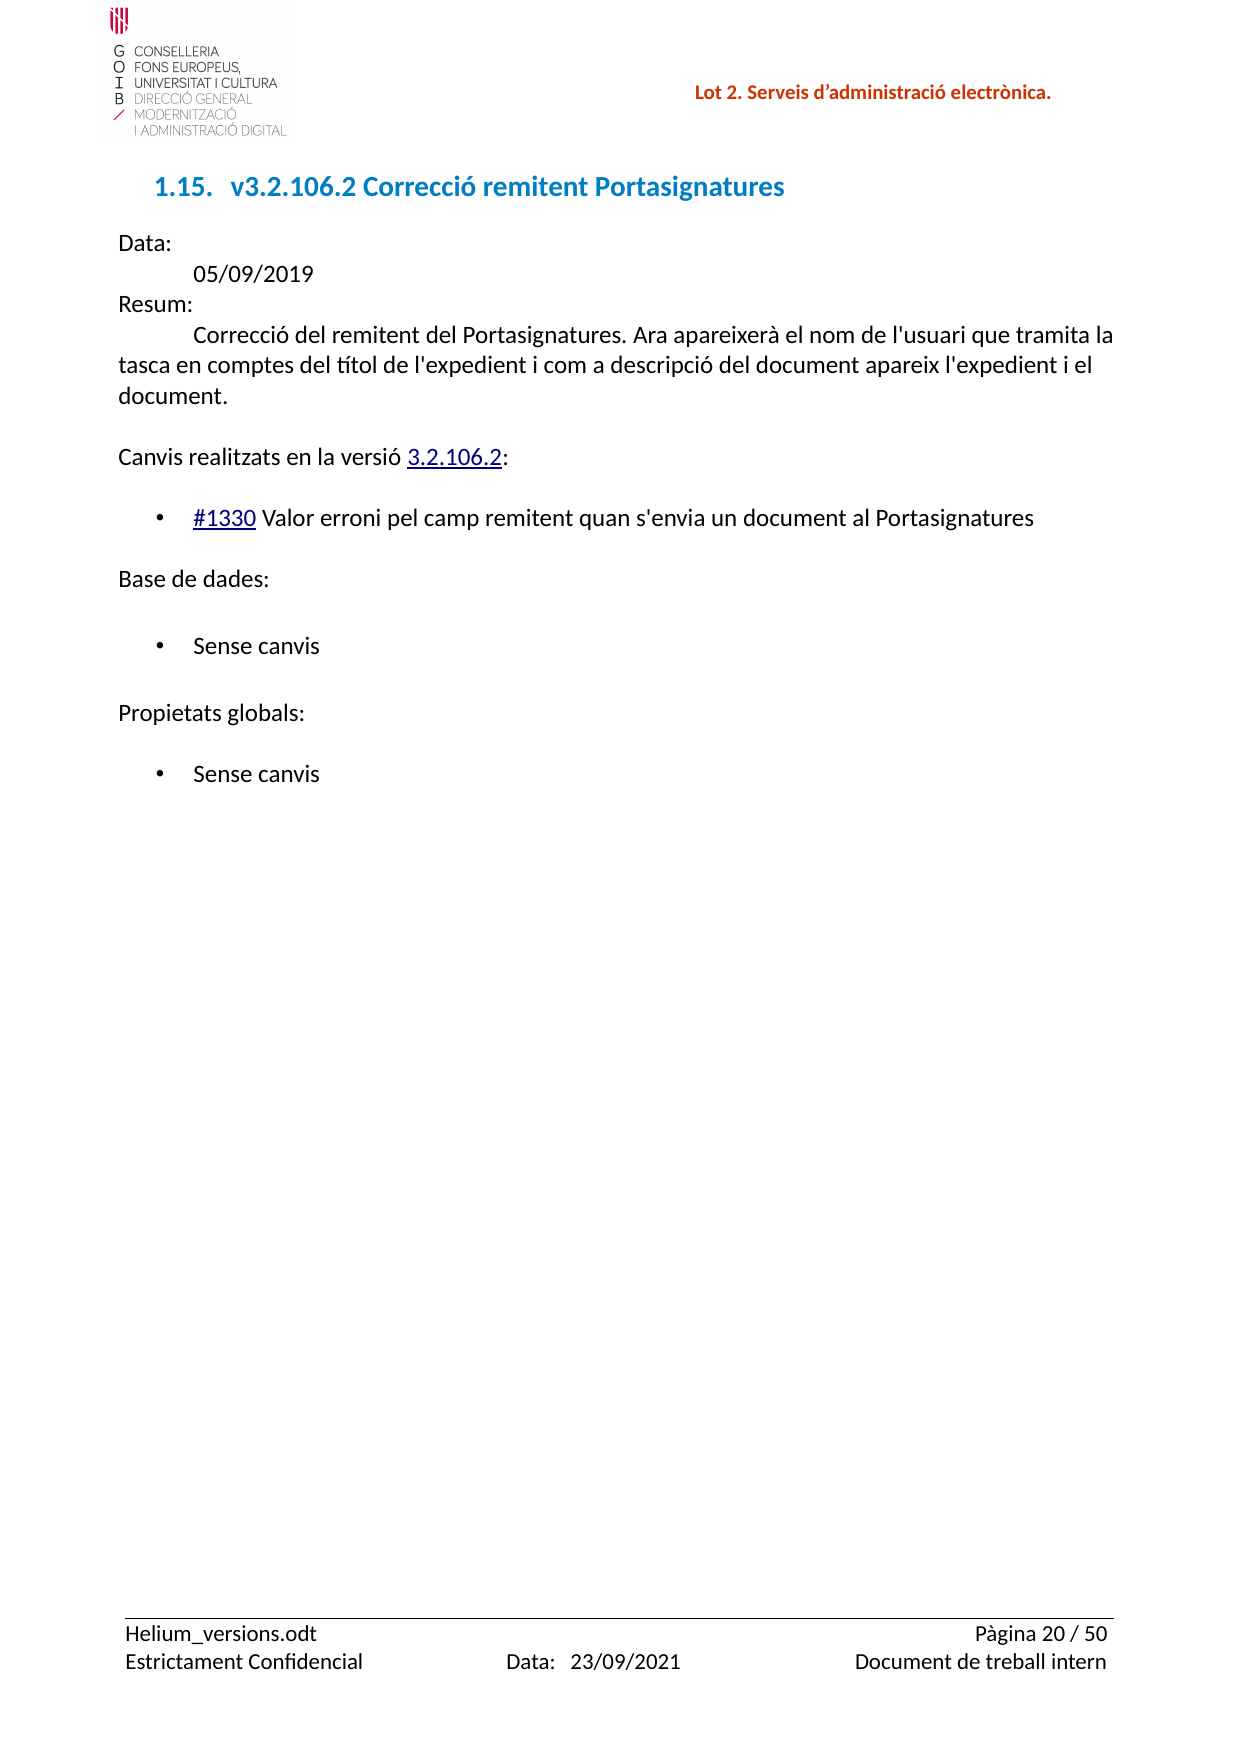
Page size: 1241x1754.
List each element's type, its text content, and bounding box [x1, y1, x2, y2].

picture [100, 0, 297, 144]
list Sense canvis [156, 758, 1122, 789]
text Resum: [118, 289, 1122, 319]
subtitle v3.2.106.2 Correcció remitent Portasignatures [153, 168, 1122, 204]
text Base de dades: [118, 563, 1122, 594]
text Propietats globals: [118, 697, 1122, 728]
text Correcció del remitent del Portasignatures. Ara apareixerà el nom de l'usuari que tramita la tasca en comptes del títol de l'expedient i com a descripció del document apareix l'expedient i el document. [118, 319, 1122, 411]
text Data: [118, 228, 1122, 258]
list Sense canvis [156, 630, 1122, 661]
text 05/09/2019 [118, 258, 1122, 289]
list #1330 Valor erroni pel camp remitent quan s'envia un document al Portasignatures [156, 502, 1122, 533]
text Canvis realitzats en la versió 3.2.106.2: [118, 441, 1122, 472]
